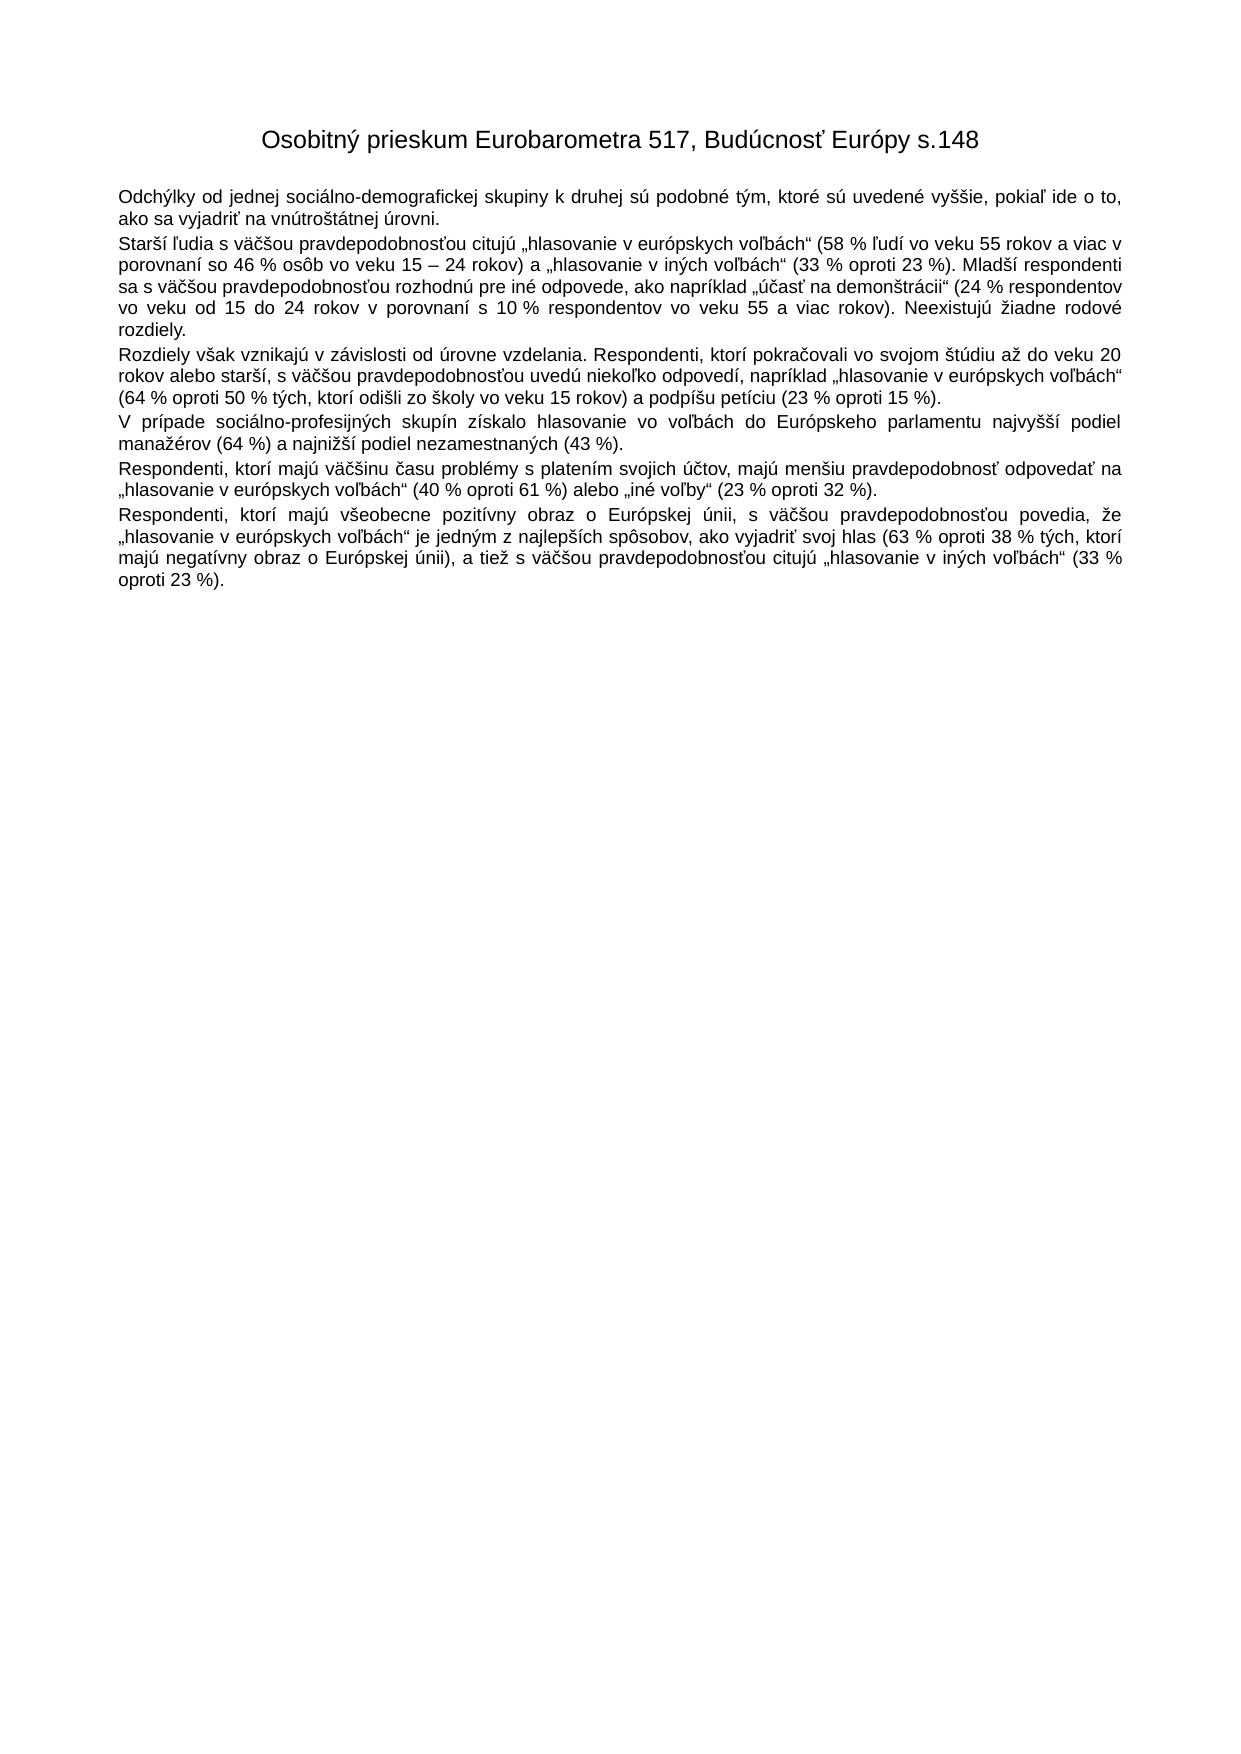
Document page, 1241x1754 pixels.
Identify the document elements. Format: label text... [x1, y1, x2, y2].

text Respondenti, ktorí majú väčšinu času problémy s platením svojich účtov, majú menšiu pravdepodobnosť odpovedať na „hlasovanie v európskych voľbách“ (40 % oproti 61 %) alebo „iné voľby“ (23 % oproti 32 %). [118, 458, 1122, 501]
text Starší ľudia s väčšou pravdepodobnosťou citujú „hlasovanie v európskych voľbách“ (58 % ľudí vo veku 55 rokov a viac v porovnaní so 46 % osôb vo veku 15 – 24 rokov) a „hlasovanie v iných voľbách“ (33 % oproti 23 %). Mladší respondenti sa s väčšou pravdepodobnosťou rozhodnú pre iné odpovede, ako napríklad „účasť na demonštrácii“ (24 % respondentov vo veku od 15 do 24 rokov v porovnaní s 10 % respondentov vo veku 55 a viac rokov). Neexistujú žiadne rodové rozdiely. [118, 232, 1122, 340]
text Respondenti, ktorí majú všeobecne pozitívny obraz o Európskej únii, s väčšou pravdepodobnosťou povedia, že „hlasovanie v európskych voľbách“ je jedným z najlepších spôsobov, ako vyjadriť svoj hlas (63 % oproti 38 % tých, ktorí majú negatívny obraz o Európskej únii), a tiež s väčšou pravdepodobnosťou citujú „hlasovanie v iných voľbách“ (33 % oproti 23 %). [118, 504, 1122, 590]
text Rozdiely však vznikajú v závislosti od úrovne vzdelania. Respondenti, ktorí pokračovali vo svojom štúdiu až do veku 20 rokov alebo starší, s väčšou pravdepodobnosťou uvedú niekoľko odpovedí, napríklad „hlasovanie v európskych voľbách“ (64 % oproti 50 % tých, ktorí odišli zo školy vo veku 15 rokov) a podpíšu petíciu (23 % oproti 15 %). [118, 343, 1122, 408]
text Odchýlky od jednej sociálno-demografickej skupiny k druhej sú podobné tým, ktoré sú uvedené vyššie, pokiaľ ide o to, ako sa vyjadriť na vnútroštátnej úrovni. [118, 186, 1122, 229]
text V prípade sociálno-profesijných skupín získalo hlasovanie vo voľbách do Európskeho parlamentu najvyšší podiel manažérov (64 %) a najnižší podiel nezamestnaných (43 %). [118, 411, 1122, 454]
